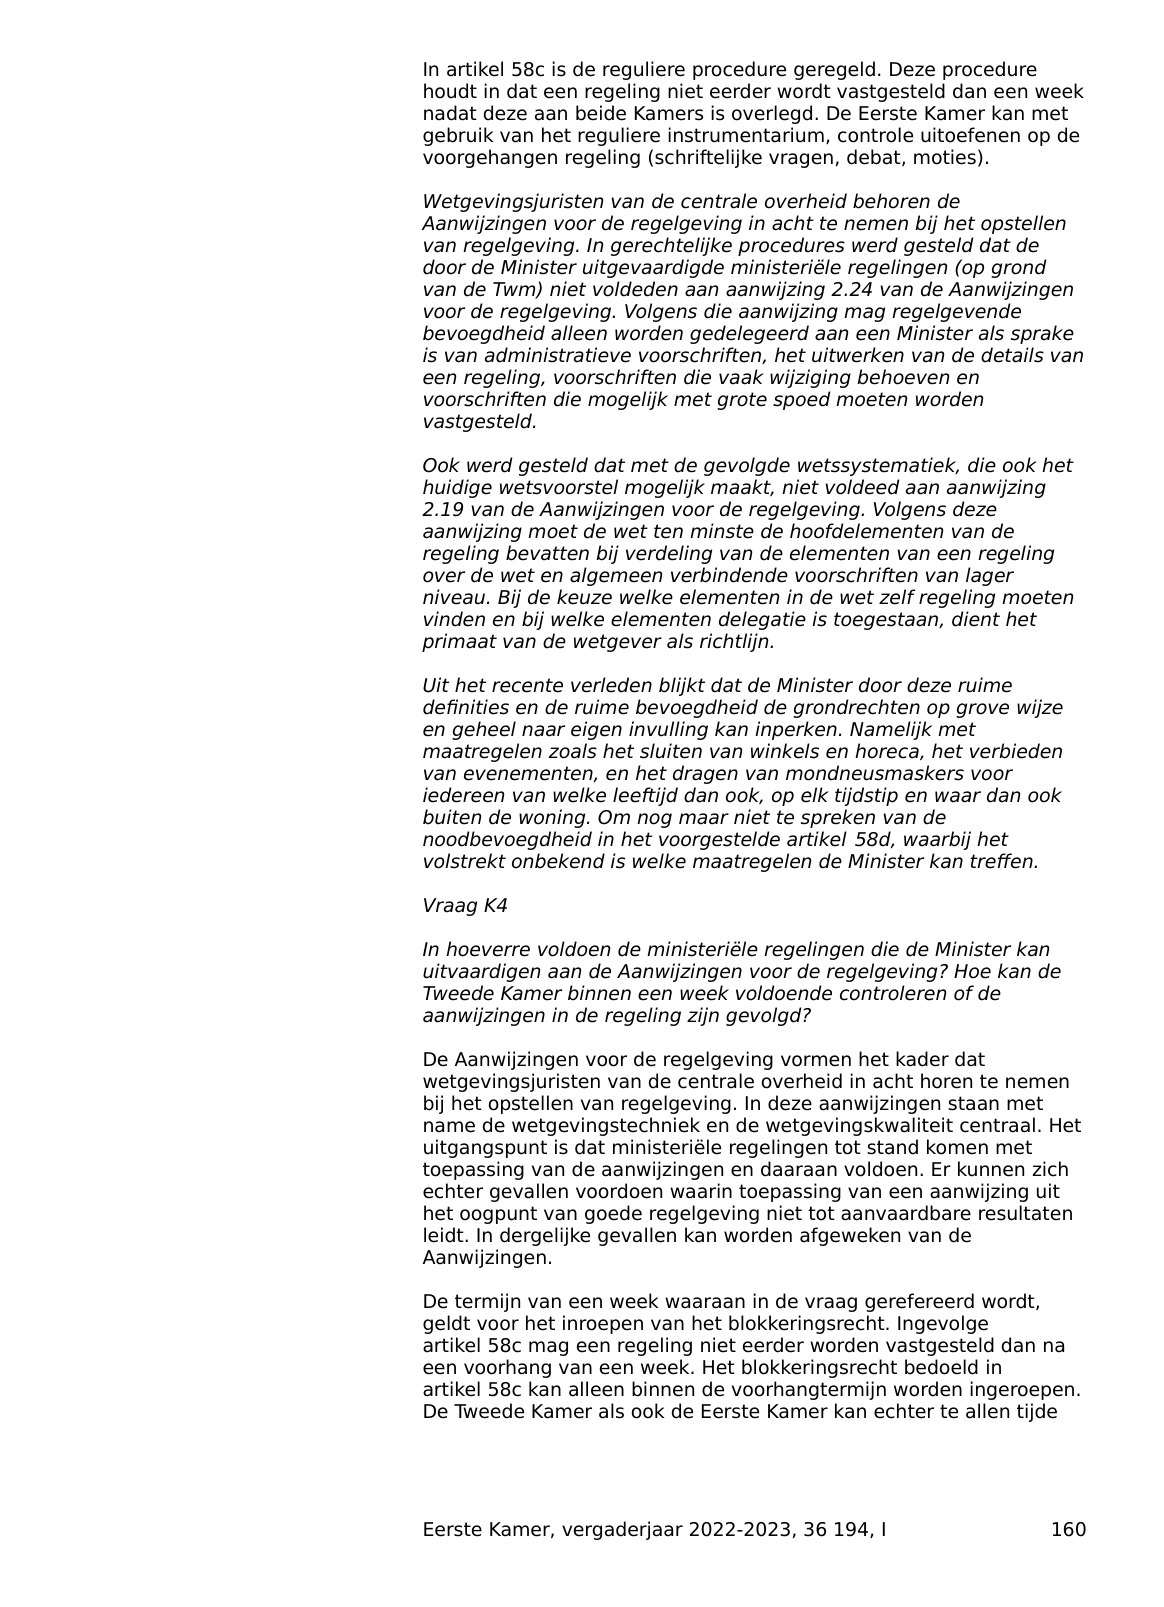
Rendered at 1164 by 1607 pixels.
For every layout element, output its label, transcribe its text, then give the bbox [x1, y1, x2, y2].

text Ook werd gesteld dat met de gevolgde wetssystematiek, die ook het huidige wetsvoorstel mogelijk maakt, niet voldeed aan aanwijzing 2.19 van de Aanwijzingen voor de regelgeving. Volgens deze aanwijzing moet de wet ten minste de hoofdelementen van de regeling bevatten bij verdeling van de elementen van een regeling over de wet en algemeen verbindende voorschriften van lager niveau. Bij de keuze welke elementen in de wet zelf regeling moeten vinden en bij welke elementen delegatie is toegestaan, dient het primaat van de wetgever als richtlijn. [422, 455, 1087, 653]
text De termijn van een week waaraan in de vraag gerefereerd wordt, geldt voor het inroepen van het blokkeringsrecht. Ingevolge artikel 58c mag een regeling niet eerder worden vastgesteld dan na een voorhang van een week. Het blokkeringsrecht bedoeld in artikel 58c kan alleen binnen de voorhangtermijn worden ingeroepen. De Tweede Kamer als ook de Eerste Kamer kan echter te allen tijde [422, 1291, 1087, 1423]
subtitle Vraag K4 [422, 895, 1087, 917]
text In hoeverre voldoen de ministeriële regelingen die de Minister kan uitvaardigen aan de Aanwijzingen voor de regelgeving? Hoe kan de Tweede Kamer binnen een week voldoende controleren of de aanwijzingen in de regeling zijn gevolgd? [422, 939, 1087, 1027]
text Uit het recente verleden blijkt dat de Minister door deze ruime definities en de ruime bevoegdheid de grondrechten op grove wijze en geheel naar eigen invulling kan inperken. Namelijk met maatregelen zoals het sluiten van winkels en horeca, het verbieden van evenementen, en het dragen van mondneusmaskers voor iedereen van welke leeftijd dan ook, op elk tijdstip en waar dan ook buiten de woning. Om nog maar niet te spreken van de noodbevoegdheid in het voorgestelde artikel 58d, waarbij het volstrekt onbekend is welke maatregelen de Minister kan treffen. [422, 675, 1087, 873]
text In artikel 58c is de reguliere procedure geregeld. Deze procedure houdt in dat een regeling niet eerder wordt vastgesteld dan een week nadat deze aan beide Kamers is overlegd. De Eerste Kamer kan met gebruik van het reguliere instrumentarium, controle uitoefenen op de voorgehangen regeling (schriftelijke vragen, debat, moties). [422, 59, 1087, 169]
text De Aanwijzingen voor de regelgeving vormen het kader dat wetgevingsjuristen van de centrale overheid in acht horen te nemen bij het opstellen van regelgeving. In deze aanwijzingen staan met name de wetgevingstechniek en de wetgevingskwaliteit centraal. Het uitgangspunt is dat ministeriële regelingen tot stand komen met toepassing van de aanwijzingen en daaraan voldoen. Er kunnen zich echter gevallen voordoen waarin toepassing van een aanwijzing uit het oogpunt van goede regelgeving niet tot aanvaardbare resultaten leidt. In dergelijke gevallen kan worden afgeweken van de Aanwijzingen. [422, 1049, 1087, 1269]
text Wetgevingsjuristen van de centrale overheid behoren de Aanwijzingen voor de regelgeving in acht te nemen bij het opstellen van regelgeving. In gerechtelijke procedures werd gesteld dat de door de Minister uitgevaardigde ministeriële regelingen (op grond van de Twm) niet voldeden aan aanwijzing 2.24 van de Aanwijzingen voor de regelgeving. Volgens die aanwijzing mag regelgevende bevoegdheid alleen worden gedelegeerd aan een Minister als sprake is van administratieve voorschriften, het uitwerken van de details van een regeling, voorschriften die vaak wijziging behoeven en voorschriften die mogelijk met grote spoed moeten worden vastgesteld. [422, 191, 1087, 433]
